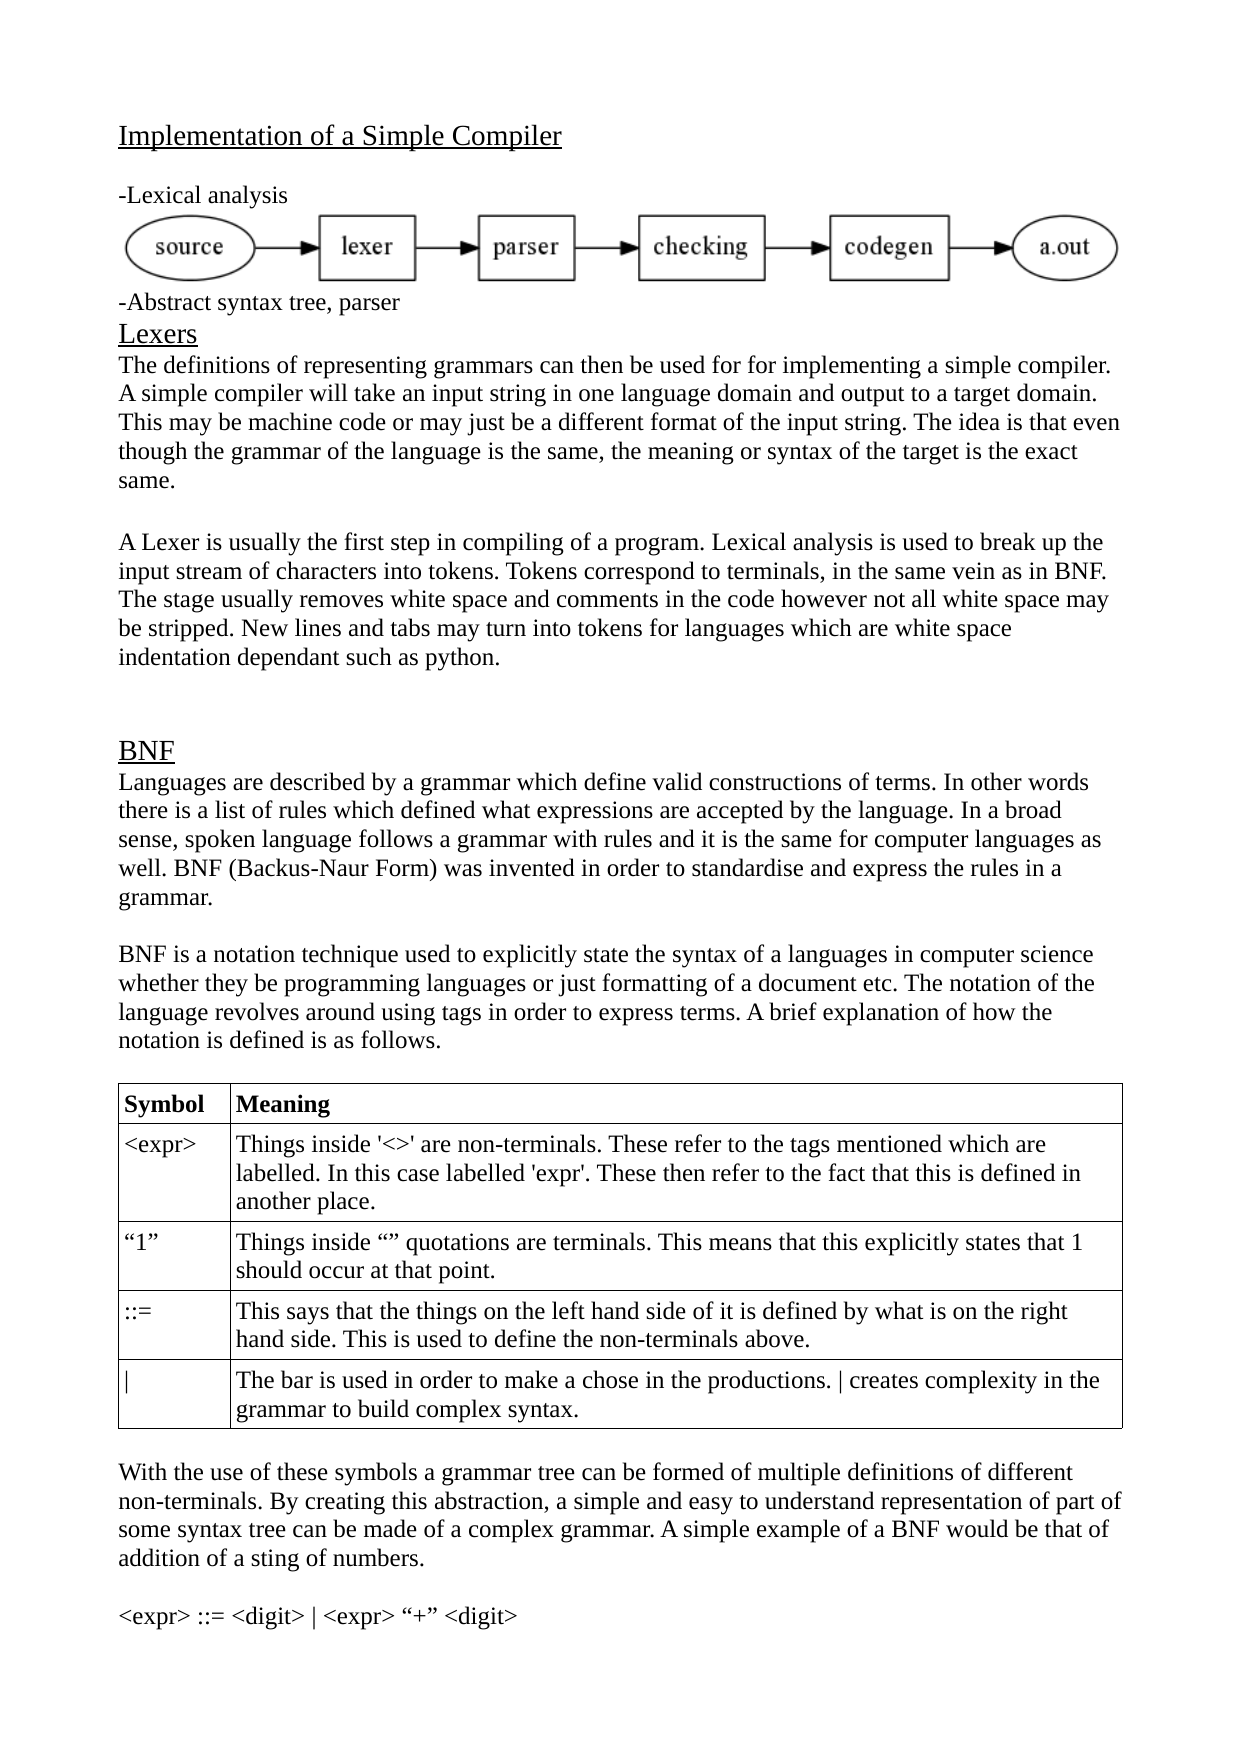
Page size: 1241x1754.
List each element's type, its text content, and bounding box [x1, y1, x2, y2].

text addition of a sting of numbers. [118, 1543, 1122, 1572]
text With the use of these symbols a grammar tree can be formed of multiple definitions of different non-terminals. By creating this abstraction, a simple and easy to understand representation of part of some syntax tree can be made of a complex grammar. A simple example of a BNF would be that of [118, 1457, 1122, 1543]
table_cell Things inside “” quotations are terminals. This means that this explicitly states that 1 should occur at that point. [231, 1222, 1122, 1290]
table_cell | [119, 1360, 230, 1428]
text Lexers [118, 316, 1122, 350]
table_cell ::= [119, 1291, 230, 1359]
text Languages are described by a grammar which define valid constructions of terms. In other words there is a list of rules which defined what expressions are accepted by the language. In a broad sense, spoken language follows a grammar with rules and it is the same for computer languages as well. BNF (Backus-Naur Form) was invented in order to standardise and express the rules in a grammar. [118, 767, 1122, 910]
text BNF [118, 733, 1122, 767]
text -Lexical analysis [118, 180, 1122, 209]
text -Abstract syntax tree, parser [118, 288, 1122, 316]
table_header Meaning [231, 1084, 1122, 1123]
text A Lexer is usually the first step in compiling of a program. Lexical analysis is used to break up the input stream of characters into tokens. Tokens correspond to terminals, in the same vein as in BNF. The stage usually removes white space and comments in the code however not all white space may be stripped. New lines and tabs may turn into tokens for languages which are white space indentation dependant such as python. [118, 527, 1122, 671]
table_cell <expr> [119, 1124, 230, 1221]
text <expr> ::= <digit> | <expr> “+” <digit> [118, 1601, 1122, 1629]
table_cell The bar is used in order to make a chose in the productions. | creates complexity in the grammar to build complex syntax. [231, 1360, 1122, 1428]
table_cell This says that the things on the left hand side of it is defined by what is on the right hand side. This is used to define the non-terminals above. [231, 1291, 1122, 1359]
picture [118, 209, 1123, 288]
table_header Symbol [119, 1084, 230, 1123]
table_cell Things inside '<>' are non-terminals. These refer to the tags mentioned which are labelled. In this case labelled 'expr'. These then refer to the fact that this is defined in another place. [231, 1124, 1122, 1221]
text BNF is a notation technique used to explicitly state the syntax of a languages in computer science whether they be programming languages or just formatting of a document etc. The notation of the language revolves around using tags in order to express terms. A brief explanation of how the notation is defined is as follows. [118, 939, 1122, 1054]
text The definitions of representing grammars can then be used for for implementing a simple compiler. A simple compiler will take an input string in one language domain and output to a target domain. This may be machine code or may just be a different format of the input string. The idea is that even though the grammar of the language is the same, the meaning or syntax of the target is the exact same. [118, 350, 1122, 493]
text Implementation of a Simple Compiler [118, 118, 1122, 152]
table_cell “1” [119, 1222, 230, 1290]
